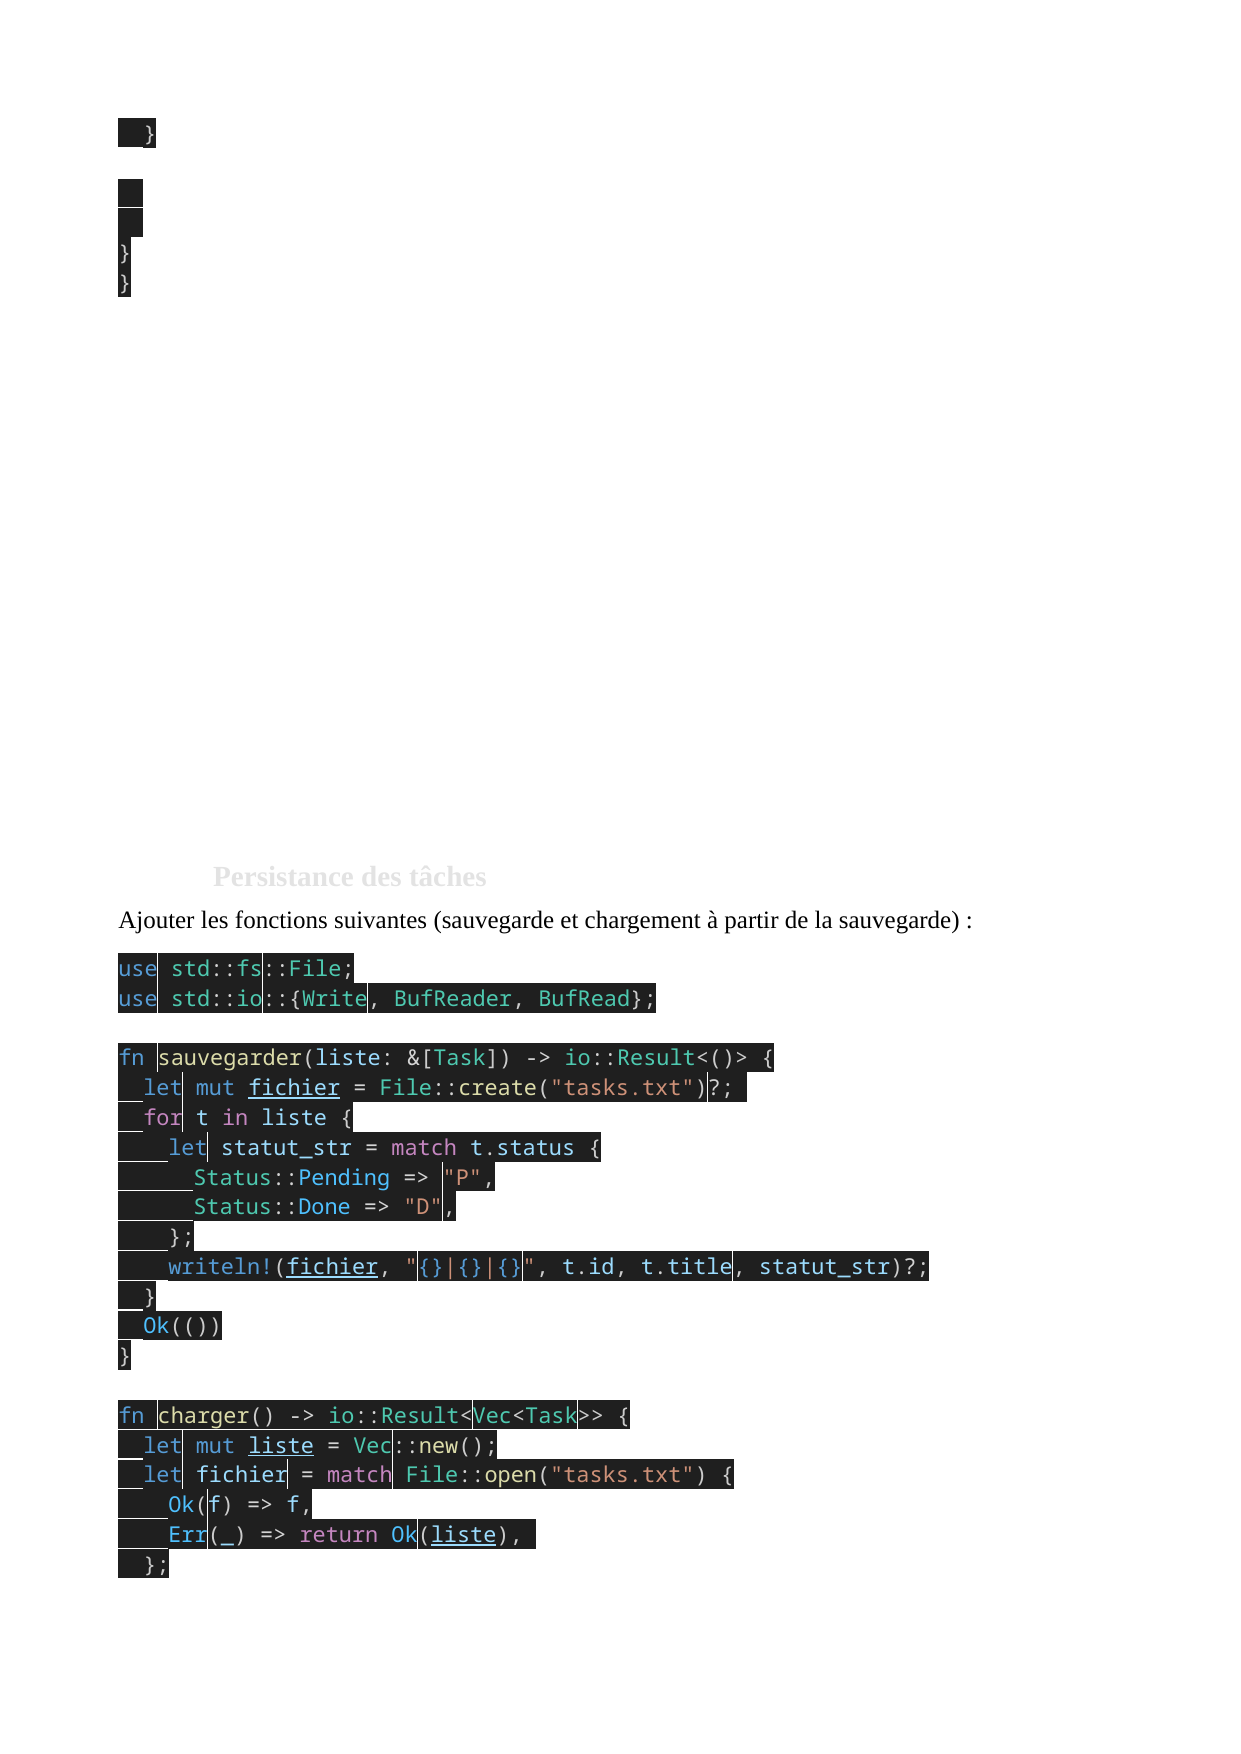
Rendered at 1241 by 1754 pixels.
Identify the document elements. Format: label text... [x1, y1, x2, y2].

text C'est ici que l'opérateur ? qu'on vient de voir va devenir ton meilleur ami. [118, 789, 1122, 819]
text Le module fs permet de manipuler les fichiers. En Rust, ces opérations renvoient presque toujours un Result, car beaucoup de choses peuvent mal se passer : [118, 561, 1122, 627]
text Pour l'instant, dès que l’on quitte le programme, tes tâches disparaissent. On va utiliser le module std::fs (File System) pour les sauvegarder dans un fichier texte. [118, 408, 1122, 472]
list Tu n'as pas la permission d'écrire. [162, 693, 1122, 722]
subtitle 21.2 — Persistance des tâches [118, 859, 1122, 893]
text Ok(()) [118, 1311, 1122, 1340]
text }; [118, 1549, 1122, 1578]
text 21 — Lecture & écriture fichier [118, 344, 1122, 387]
text }; [118, 1221, 1122, 1251]
text } [118, 118, 1122, 148]
text fn charger() -> io::Result<Vec<Task>> { [118, 1400, 1122, 1429]
text use std::io::{Write, BufReader, BufRead}; [118, 983, 1122, 1013]
text Status::Done => "D", [118, 1191, 1122, 1221]
list Le fichier n'existe pas. [162, 646, 1122, 674]
text use std::fs::File; [118, 953, 1122, 983]
text let mut fichier = File::create("tasks.txt")?; [118, 1072, 1122, 1102]
text let fichier = match File::open("tasks.txt") { [118, 1459, 1122, 1489]
text writeln!(fichier, "{}|{}|{}", t.id, t.title, statut_str)?; [118, 1251, 1122, 1281]
text Ok(f) => f, [118, 1489, 1122, 1519]
text fn sauvegarder(liste: &[Task]) -> io::Result<()> { [118, 1042, 1122, 1072]
text Err(_) => return Ok(liste), [118, 1519, 1122, 1549]
text } [118, 1340, 1122, 1370]
list Le disque est plein. [162, 741, 1122, 770]
subtitle 21.1 — Pourquoi std::fs ? [118, 512, 1122, 548]
text } [118, 237, 1122, 267]
text let statut_str = match t.status { [118, 1132, 1122, 1162]
text Status::Pending => "P", [118, 1162, 1122, 1191]
text let mut liste = Vec::new(); [118, 1429, 1122, 1459]
text } [118, 1281, 1122, 1311]
text Ajouter les fonctions suivantes (sauvegarde et chargement à partir de la sauvegarde) : [118, 906, 1122, 934]
text } [118, 267, 1122, 297]
text for t in liste { [118, 1102, 1122, 1132]
